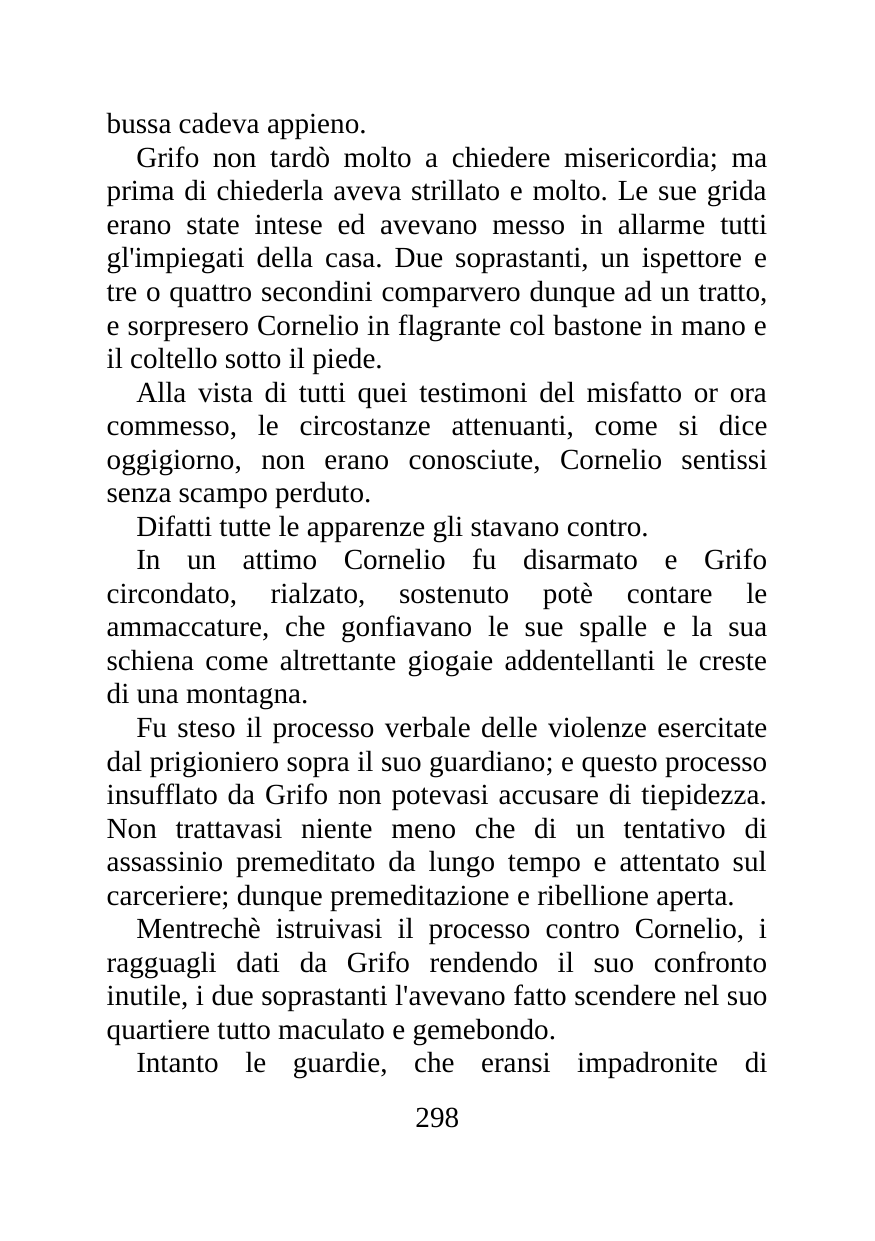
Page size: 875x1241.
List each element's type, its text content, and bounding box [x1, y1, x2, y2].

text Fu steso il processo verbale delle violenze esercitate dal prigioniero sopra il suo guardiano; e questo processo insufflato da Grifo non potevasi accusare di tiepidezza. Non trattavasi niente meno che di un tentativo di assassinio premeditato da lungo tempo e attentato sul carceriere; dunque premeditazione e ribellione aperta. [106, 710, 768, 911]
text In un attimo Cornelio fu disarmato e Grifo circondato, rialzato, sostenuto potè contare le ammaccature, che gonfiavano le sue spalle e la sua schiena come altrettante giogaie addentellanti le creste di una montagna. [106, 542, 768, 710]
text Mentrechè istruivasi il processo contro Cornelio, i ragguagli dati da Grifo rendendo il suo confronto inutile, i due soprastanti l'avevano fatto scendere nel suo quartiere tutto maculato e gemebondo. [106, 911, 768, 1046]
text bussa cadeva appieno. [106, 106, 768, 140]
text Grifo non tardò molto a chiedere misericordia; ma prima di chiederla aveva strillato e molto. Le sue grida erano state intese ed avevano messo in allarme tutti gl'impiegati della casa. Due soprastanti, un ispettore e tre o quattro secondini comparvero dunque ad un tratto, e sorpresero Cornelio in flagrante col bastone in mano e il coltello sotto il piede. [106, 140, 768, 375]
text Intanto le guardie, che eransi impadronite di [106, 1046, 768, 1079]
text Difatti tutte le apparenze gli stavano contro. [106, 509, 768, 542]
text Alla vista di tutti quei testimoni del misfatto or ora commesso, le circostanze attenuanti, come si dice oggigiorno, non erano conosciute, Cornelio sentissi senza scampo perduto. [106, 375, 768, 509]
